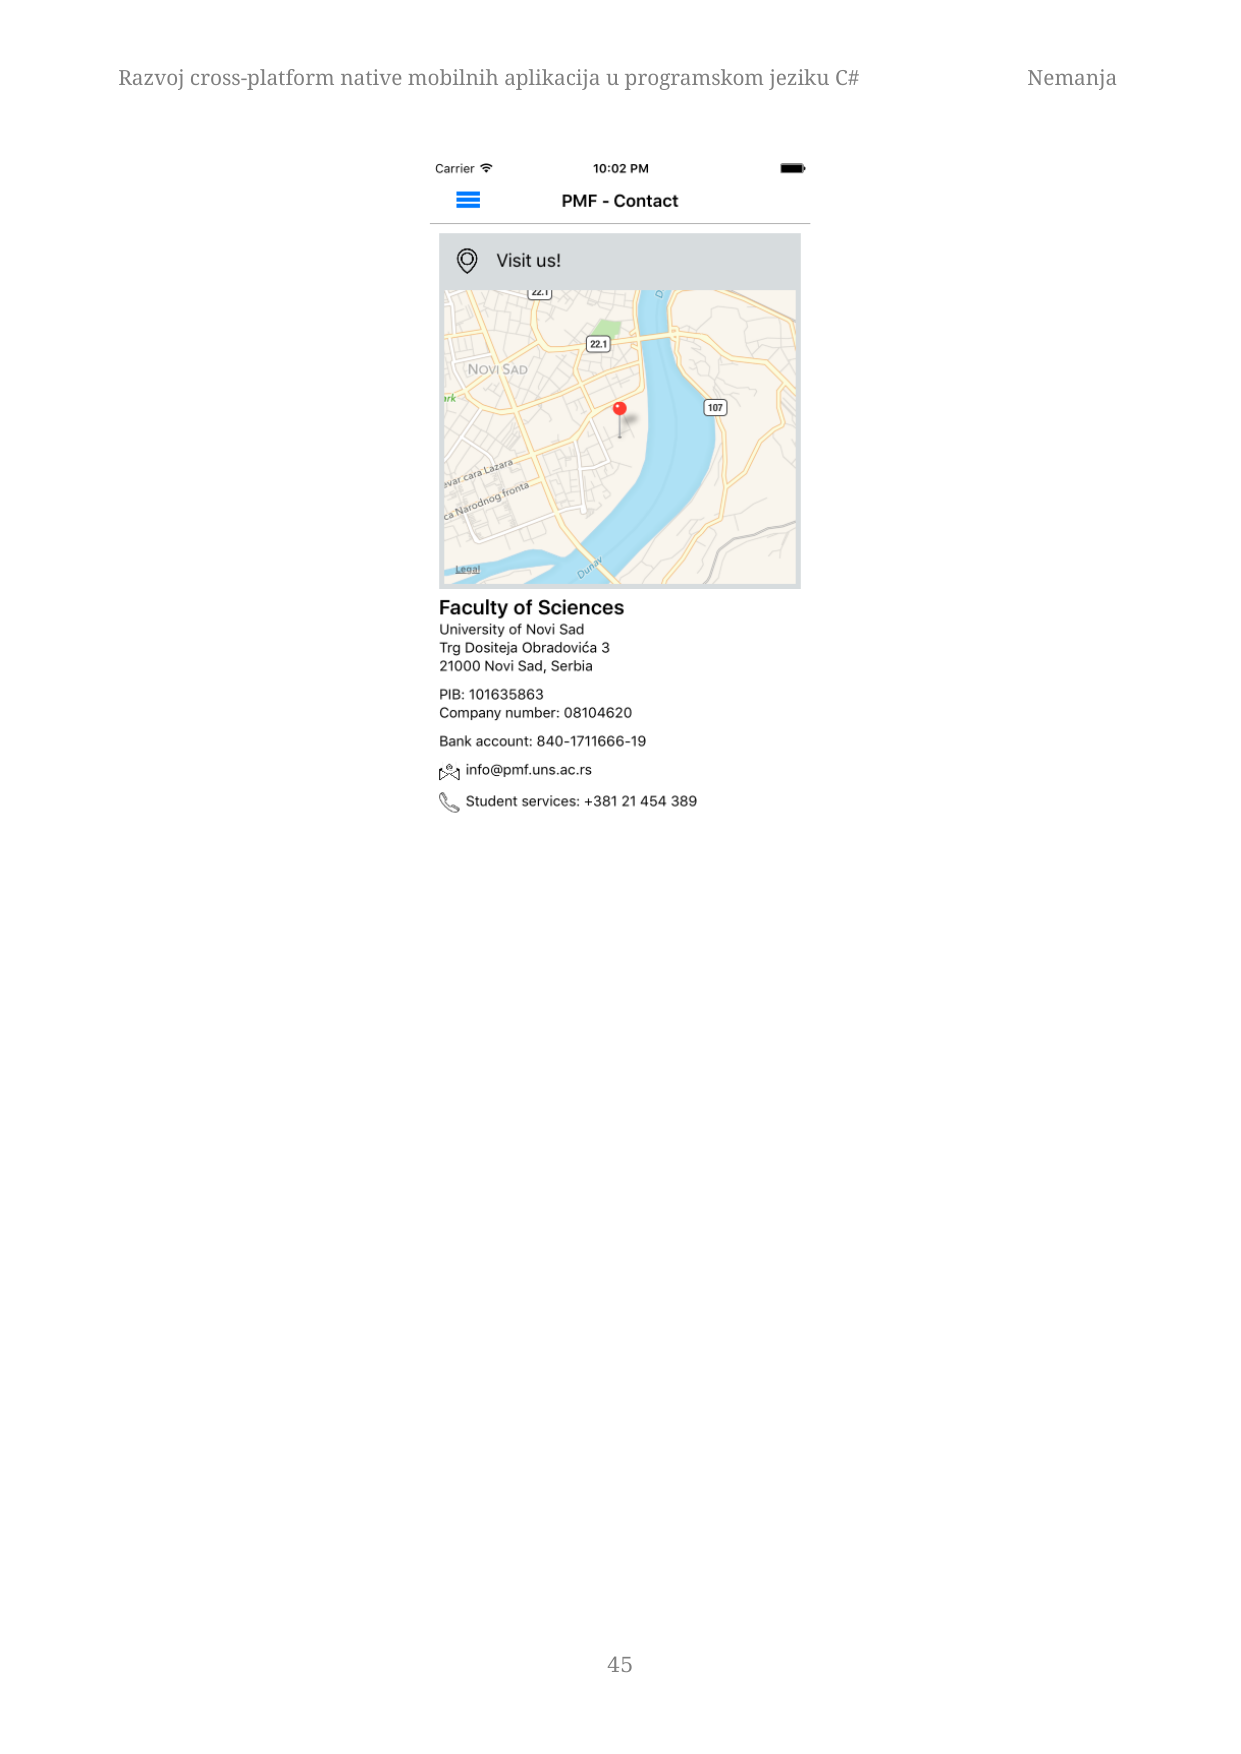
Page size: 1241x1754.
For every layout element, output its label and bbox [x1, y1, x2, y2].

picture [429, 158, 811, 836]
